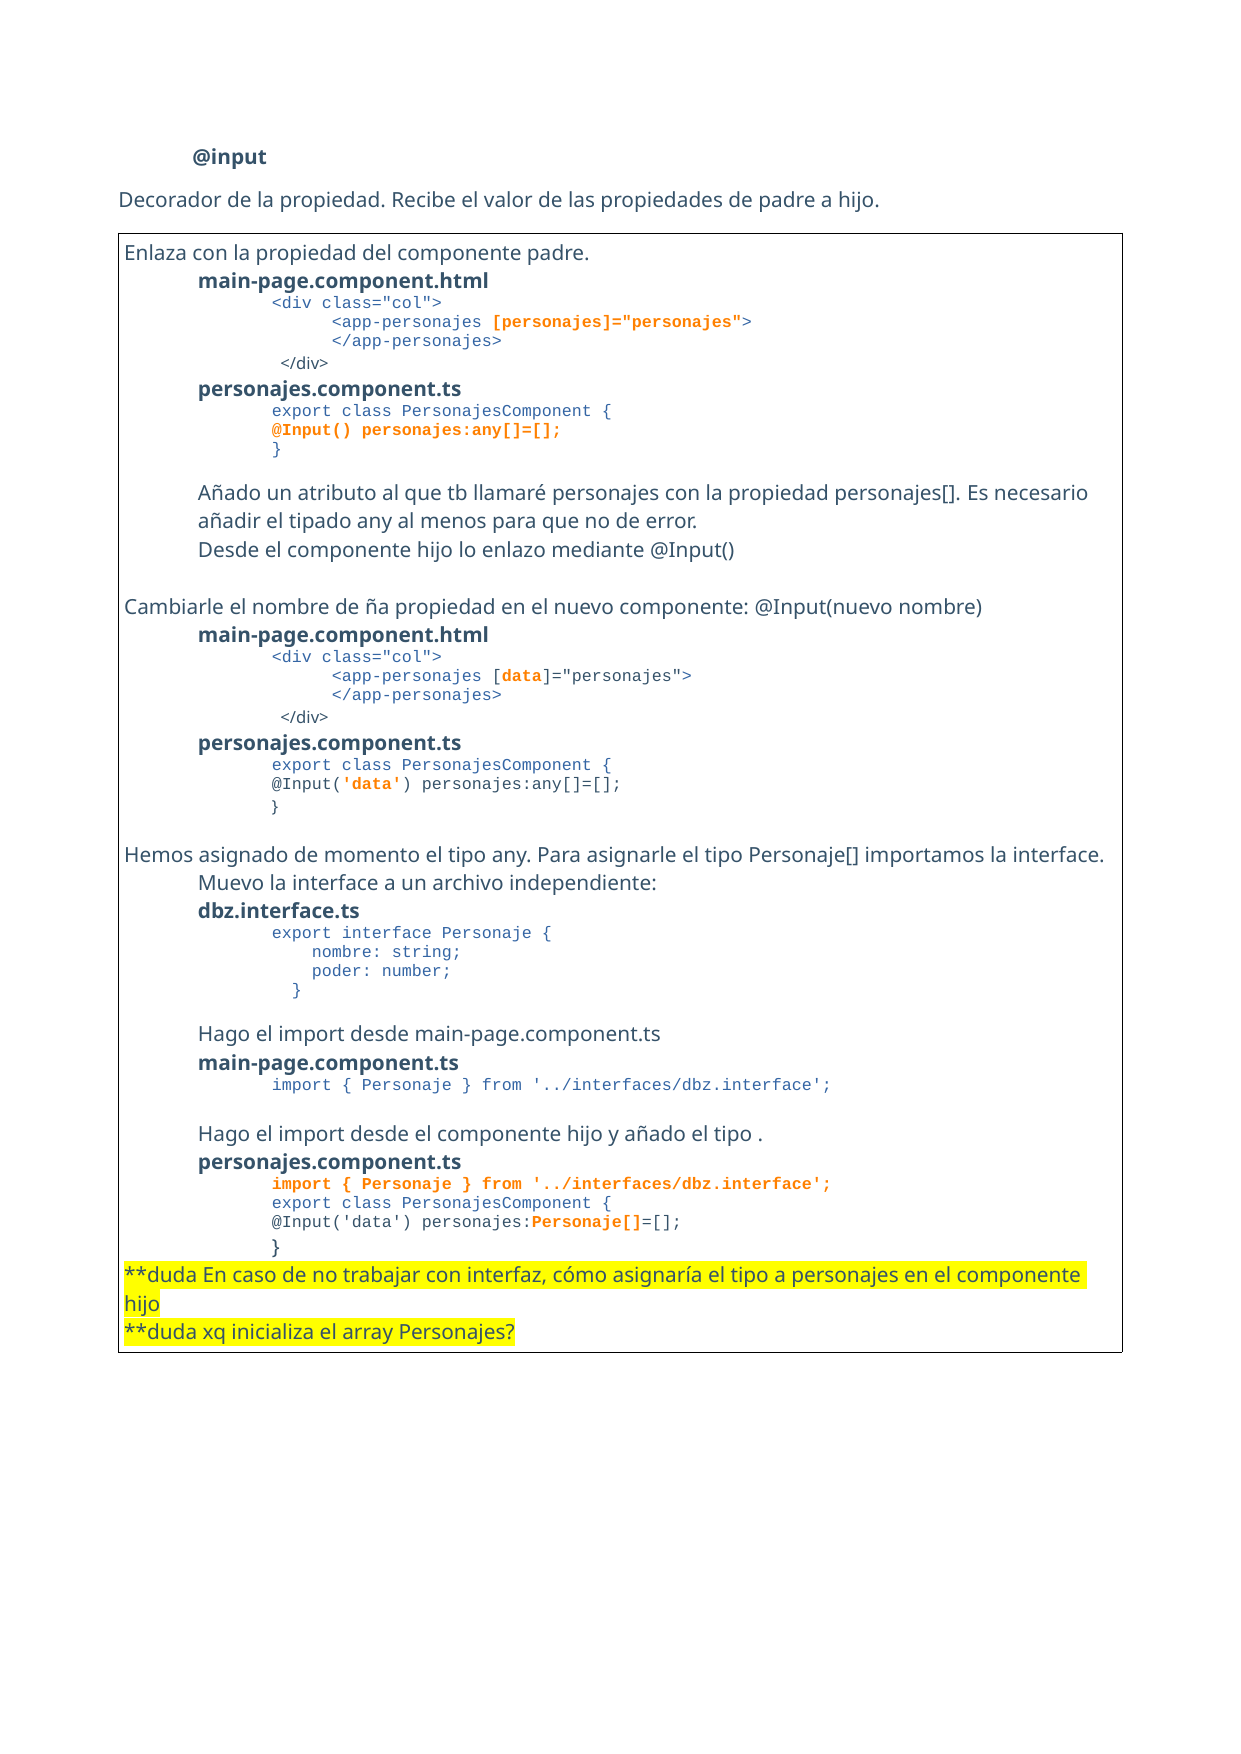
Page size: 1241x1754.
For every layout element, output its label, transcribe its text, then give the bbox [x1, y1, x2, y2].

text Decorador de la propiedad. Recibe el valor de las propiedades de padre a hijo. [118, 185, 1122, 214]
table_header Enlaza con la propiedad del componente padre. main-page.component.html <div class="col"> <app-personajes [personajes]="personajes"> </app-personajes> </div> personajes.component.ts export class PersonajesComponent { @Input() personajes:any[]=[]; } Añado un atributo al que tb llamaré personajes con la propiedad personajes[]. Es necesario añadir el tipado any al menos para que no de error. Desde el componente hijo lo enlazo mediante @Input() Cambiarle el nombre de ña propiedad en el nuevo componente: @Input(nuevo nombre) main-page.component.html <div class="col"> <app-personajes [data]="personajes"> </app-personajes> </div> personajes.component.ts export class PersonajesComponent { @Input('data') personajes:any[]=[]; } Hemos asignado de momento el tipo any. Para asignarle el tipo Personaje[] importamos la interface. Muevo la interface a un archivo independiente: dbz.interface.ts export interface Personaje { nombre: string; poder: number; } Hago el import desde main-page.component.ts main-page.component.ts import { Personaje } from '../interfaces/dbz.interface'; Hago el import desde el componente hijo y añado el tipo . personajes.component.ts import { Personaje } from '../interfaces/dbz.interface'; export class PersonajesComponent { @Input('data') personajes:Personaje[]=[]; } **duda En caso de no trabajar con interfaz, cómo asignaría el tipo a personajes en el componente hijo **duda xq inicializa el array Personajes? [119, 234, 1122, 1352]
subtitle @input [118, 133, 1122, 173]
